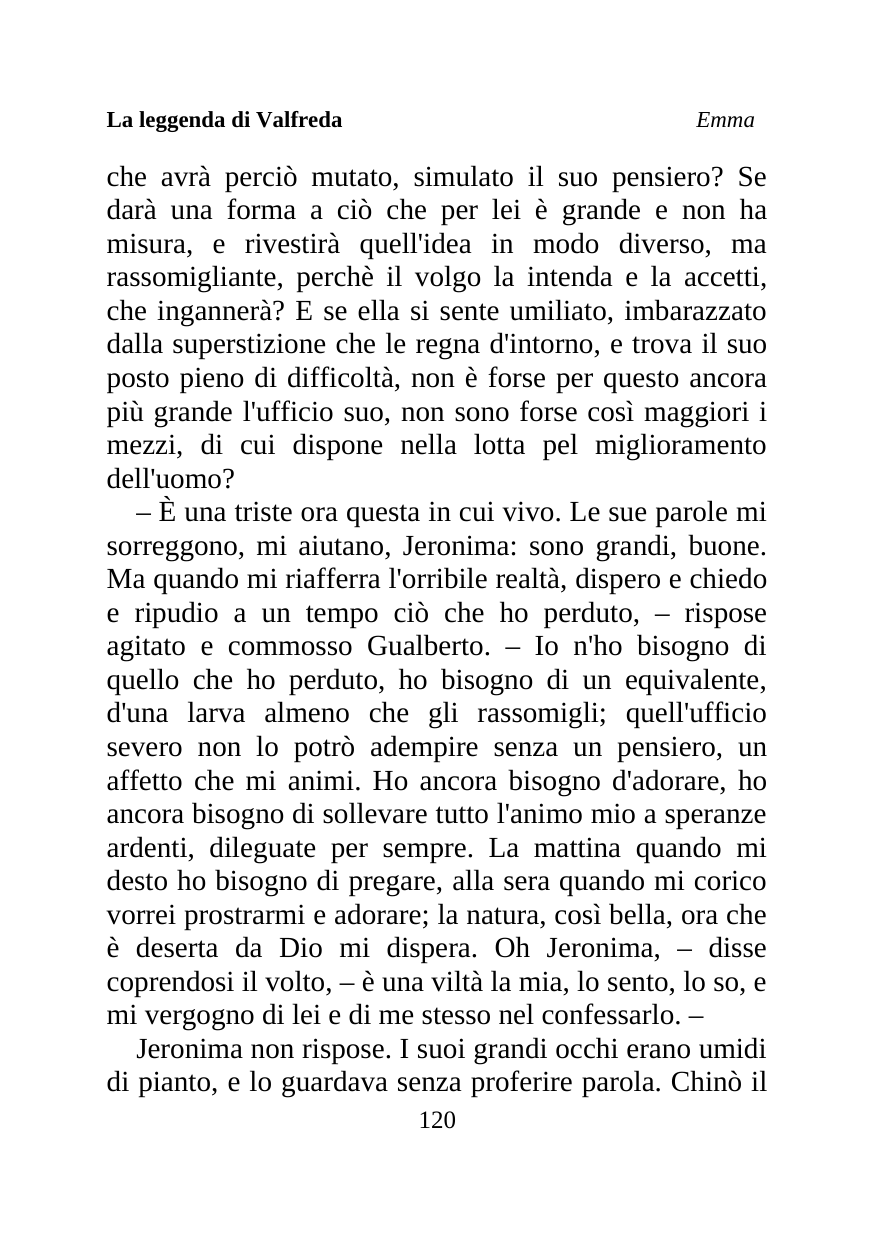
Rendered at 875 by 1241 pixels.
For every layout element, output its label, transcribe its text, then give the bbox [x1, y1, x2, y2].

text Jeronima non rispose. I suoi grandi occhi erano umidi di pianto, e lo guardava senza proferire parola. Chinò il [106, 1031, 768, 1098]
text che avrà perciò mutato, simulato il suo pensiero? Se darà una forma a ciò che per lei è grande e non ha misura, e rivestirà quell'idea in modo diverso, ma rassomigliante, perchè il volgo la intenda e la accetti, che ingannerà? E se ella si sente umiliato, imbarazzato dalla superstizione che le regna d'intorno, e trova il suo posto pieno di difficoltà, non è forse per questo ancora più grande l'ufficio suo, non sono forse così maggiori i mezzi, di cui dispone nella lotta pel miglioramento dell'uomo? [106, 159, 768, 494]
text – È una triste ora questa in cui vivo. Le sue parole mi sorreggono, mi aiutano, Jeronima: sono grandi, buone. Ma quando mi riafferra l'orribile realtà, dispero e chiedo e ripudio a un tempo ciò che ho perduto, – rispose agitato e commosso Gualberto. – Io n'ho bisogno di quello che ho perduto, ho bisogno di un equivalente, d'una larva almeno che gli rassomigli; quell'ufficio severo non lo potrò adempire senza un pensiero, un affetto che mi animi. Ho ancora bisogno d'adorare, ho ancora bisogno di sollevare tutto l'animo mio a speranze ardenti, dileguate per sempre. La mattina quando mi desto ho bisogno di pregare, alla sera quando mi corico vorrei prostrarmi e adorare; la natura, così bella, ora che è deserta da Dio mi dispera. Oh Jeronima, – disse coprendosi il volto, – è una viltà la mia, lo sento, lo so, e mi vergogno di lei e di me stesso nel confessarlo. – [106, 494, 768, 1031]
